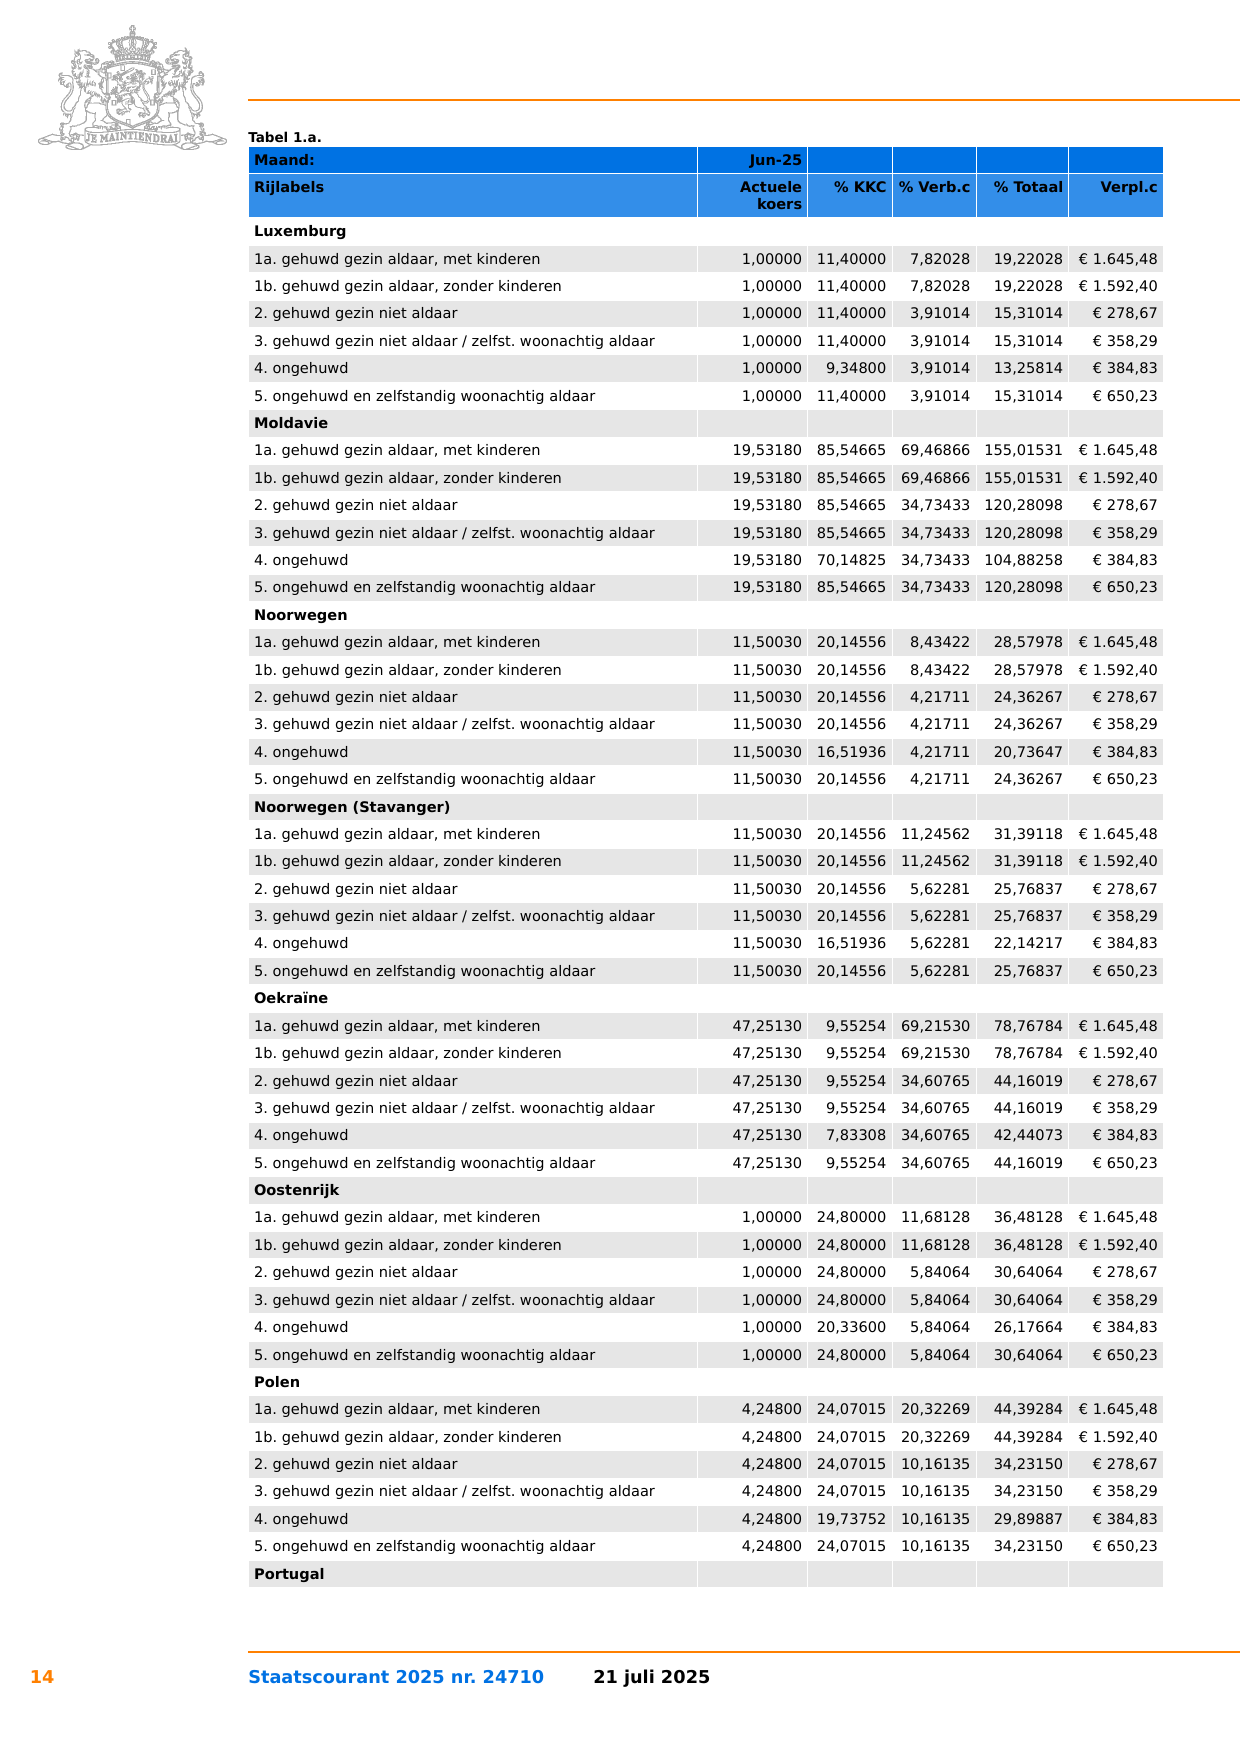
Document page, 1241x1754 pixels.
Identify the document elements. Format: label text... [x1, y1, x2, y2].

table_cell 19,73752 [808, 1506, 892, 1532]
table_cell [1069, 1369, 1163, 1395]
table_cell 11,50030 [698, 849, 807, 875]
table_cell 1,00000 [698, 1232, 807, 1258]
table_cell 44,39284 [977, 1424, 1068, 1450]
table_cell 4,24800 [698, 1451, 807, 1478]
table_cell 5,62281 [893, 958, 976, 984]
table_cell 34,60765 [893, 1123, 976, 1149]
table_cell [1069, 794, 1163, 820]
table_cell 5. ongehuwd en zelfstandig woonachtig aldaar [249, 766, 697, 793]
table_cell 5. ongehuwd en zelfstandig woonachtig aldaar [249, 1150, 697, 1176]
table_cell € 358,29 [1069, 1479, 1163, 1505]
table_cell 11,24562 [893, 821, 976, 847]
table_cell € 1.645,48 [1069, 438, 1163, 464]
table_cell 11,50030 [698, 931, 807, 957]
table_cell 15,31014 [977, 383, 1068, 409]
table_cell Polen [249, 1369, 697, 1395]
table_cell 4. ongehuwd [249, 931, 697, 957]
table_cell 26,17664 [977, 1314, 1068, 1341]
table_cell 31,39118 [977, 821, 1068, 847]
table_cell Actuele koers [698, 174, 807, 217]
table_cell [1069, 147, 1163, 173]
table_cell 24,80000 [808, 1232, 892, 1258]
table_cell 120,28098 [977, 493, 1068, 519]
table_cell € 384,83 [1069, 355, 1163, 382]
table_cell 155,01531 [977, 465, 1068, 491]
table_cell 28,57978 [977, 629, 1068, 656]
table_cell 4. ongehuwd [249, 1314, 697, 1341]
table_cell 24,36267 [977, 712, 1068, 738]
table_cell 5. ongehuwd en zelfstandig woonachtig aldaar [249, 575, 697, 601]
table_cell 5,62281 [893, 903, 976, 930]
table_cell € 384,83 [1069, 1123, 1163, 1149]
table_cell 36,48128 [977, 1232, 1068, 1258]
table_cell % Verb.c [893, 174, 976, 217]
table_cell Maand: [249, 147, 697, 173]
table_cell 120,28098 [977, 520, 1068, 546]
table_cell € 1.645,48 [1069, 1205, 1163, 1231]
table_cell [893, 410, 976, 437]
table_header Tabel 1.a. [248, 130, 1163, 146]
table_cell 4. ongehuwd [249, 1506, 697, 1532]
table_cell 44,16019 [977, 1068, 1068, 1094]
table_cell 10,16135 [893, 1506, 976, 1532]
table_cell 5. ongehuwd en zelfstandig woonachtig aldaar [249, 383, 697, 409]
table_cell [698, 219, 807, 245]
table_cell 47,25130 [698, 1123, 807, 1149]
table_cell 11,50030 [698, 903, 807, 930]
table_cell 11,50030 [698, 657, 807, 683]
table_cell € 278,67 [1069, 1068, 1163, 1094]
table_cell [698, 410, 807, 437]
table_cell 4,24800 [698, 1396, 807, 1423]
table_cell € 358,29 [1069, 328, 1163, 354]
table_cell [808, 147, 892, 173]
table_cell 4,24800 [698, 1424, 807, 1450]
table_cell 20,14556 [808, 876, 892, 902]
table_cell 11,50030 [698, 739, 807, 765]
table_cell € 650,23 [1069, 1534, 1163, 1560]
table_cell [808, 1369, 892, 1395]
table_cell € 384,83 [1069, 547, 1163, 573]
table_cell 1,00000 [698, 328, 807, 354]
table_cell 8,43422 [893, 629, 976, 656]
table_cell 15,31014 [977, 328, 1068, 354]
table_cell € 278,67 [1069, 1260, 1163, 1286]
table_cell € 278,67 [1069, 876, 1163, 902]
table_cell 1a. gehuwd gezin aldaar, met kinderen [249, 1205, 697, 1231]
table_cell € 384,83 [1069, 739, 1163, 765]
table_cell 11,40000 [808, 301, 892, 327]
table_cell 24,07015 [808, 1451, 892, 1478]
table_cell 11,40000 [808, 246, 892, 272]
table_cell 20,73647 [977, 739, 1068, 765]
table_cell € 1.592,40 [1069, 1232, 1163, 1258]
table_cell 70,14825 [808, 547, 892, 573]
table_cell 2. gehuwd gezin niet aldaar [249, 1451, 697, 1478]
table_cell 3,91014 [893, 328, 976, 354]
table_cell [977, 147, 1068, 173]
table_cell [698, 986, 807, 1012]
table_cell [698, 794, 807, 820]
table_cell € 650,23 [1069, 1150, 1163, 1176]
table_cell 69,21530 [893, 1013, 976, 1039]
table_cell 47,25130 [698, 1068, 807, 1094]
table_cell 1,00000 [698, 1287, 807, 1313]
table_cell 5. ongehuwd en zelfstandig woonachtig aldaar [249, 958, 697, 984]
table_cell [893, 147, 976, 173]
table_cell 31,39118 [977, 849, 1068, 875]
table_cell [1069, 986, 1163, 1012]
table_cell 19,53180 [698, 438, 807, 464]
table_cell Moldavie [249, 410, 697, 437]
table_cell 28,57978 [977, 657, 1068, 683]
table_cell 11,40000 [808, 383, 892, 409]
table_cell € 278,67 [1069, 1451, 1163, 1478]
table_cell [698, 602, 807, 628]
table_cell € 358,29 [1069, 1287, 1163, 1313]
table_cell 19,53180 [698, 547, 807, 573]
table_cell 1a. gehuwd gezin aldaar, met kinderen [249, 821, 697, 847]
table_cell 30,64064 [977, 1342, 1068, 1368]
table_cell 4,24800 [698, 1506, 807, 1532]
table_cell 11,50030 [698, 876, 807, 902]
table_cell € 384,83 [1069, 1506, 1163, 1532]
table_cell 4,24800 [698, 1479, 807, 1505]
table_cell 11,50030 [698, 629, 807, 656]
table_cell 13,25814 [977, 355, 1068, 382]
table_cell 34,73433 [893, 493, 976, 519]
picture [38, 25, 227, 150]
table_cell Noorwegen [249, 602, 697, 628]
table_cell Oostenrijk [249, 1177, 697, 1204]
table_cell [977, 1177, 1068, 1204]
table_cell 1,00000 [698, 1205, 807, 1231]
table_cell [1069, 602, 1163, 628]
table_cell 44,16019 [977, 1150, 1068, 1176]
table_cell 29,89887 [977, 1506, 1068, 1532]
table_cell [977, 794, 1068, 820]
table_cell 34,23150 [977, 1451, 1068, 1478]
table_cell Jun-25 [698, 147, 807, 173]
table_cell € 1.592,40 [1069, 465, 1163, 491]
table_cell 104,88258 [977, 547, 1068, 573]
table_cell 10,16135 [893, 1451, 976, 1478]
table_cell 19,22028 [977, 273, 1068, 299]
table_cell [893, 986, 976, 1012]
table_cell 2. gehuwd gezin niet aldaar [249, 493, 697, 519]
table_cell 44,39284 [977, 1396, 1068, 1423]
table_cell 9,55254 [808, 1013, 892, 1039]
table_cell 7,82028 [893, 273, 976, 299]
table_cell 9,55254 [808, 1068, 892, 1094]
table_cell Verpl.c [1069, 174, 1163, 217]
table_cell € 1.645,48 [1069, 246, 1163, 272]
table_cell 3,91014 [893, 355, 976, 382]
table_cell 24,80000 [808, 1342, 892, 1368]
table_cell 78,76784 [977, 1040, 1068, 1067]
table_cell Noorwegen (Stavanger) [249, 794, 697, 820]
table_cell € 1.592,40 [1069, 1424, 1163, 1450]
table_cell 20,32269 [893, 1424, 976, 1450]
table_cell 1b. gehuwd gezin aldaar, zonder kinderen [249, 1424, 697, 1450]
table_cell % KKC [808, 174, 892, 217]
table_cell 20,14556 [808, 849, 892, 875]
table_cell [893, 1177, 976, 1204]
table_cell 1b. gehuwd gezin aldaar, zonder kinderen [249, 1232, 697, 1258]
table_cell [808, 602, 892, 628]
table_cell 34,73433 [893, 547, 976, 573]
table_cell 16,51936 [808, 739, 892, 765]
table_cell 4,21711 [893, 766, 976, 793]
table_cell 3. gehuwd gezin niet aldaar / zelfst. woonachtig aldaar [249, 1095, 697, 1121]
table_cell 85,54665 [808, 575, 892, 601]
table_cell 85,54665 [808, 493, 892, 519]
table_cell 36,48128 [977, 1205, 1068, 1231]
table_cell 1,00000 [698, 1342, 807, 1368]
table_cell 15,31014 [977, 301, 1068, 327]
table_cell 5. ongehuwd en zelfstandig woonachtig aldaar [249, 1534, 697, 1560]
table_cell 85,54665 [808, 465, 892, 491]
table_cell 34,60765 [893, 1068, 976, 1094]
table_cell 5,84064 [893, 1342, 976, 1368]
table_cell 20,14556 [808, 684, 892, 711]
table_cell 155,01531 [977, 438, 1068, 464]
table_cell 24,07015 [808, 1479, 892, 1505]
table_cell 47,25130 [698, 1095, 807, 1121]
table_cell 1,00000 [698, 1314, 807, 1341]
table_cell 3. gehuwd gezin niet aldaar / zelfst. woonachtig aldaar [249, 328, 697, 354]
table_cell Luxemburg [249, 219, 697, 245]
table_cell 7,82028 [893, 246, 976, 272]
table_cell 120,28098 [977, 575, 1068, 601]
table_cell 20,14556 [808, 903, 892, 930]
table_cell 1,00000 [698, 1260, 807, 1286]
table_cell 9,55254 [808, 1040, 892, 1067]
table_cell 19,22028 [977, 246, 1068, 272]
table_cell 42,44073 [977, 1123, 1068, 1149]
table_cell [1069, 1177, 1163, 1204]
table_cell 47,25130 [698, 1150, 807, 1176]
table_cell 47,25130 [698, 1013, 807, 1039]
table_cell € 1.645,48 [1069, 629, 1163, 656]
table_cell 24,07015 [808, 1534, 892, 1560]
table_cell 1a. gehuwd gezin aldaar, met kinderen [249, 438, 697, 464]
table_cell 1,00000 [698, 273, 807, 299]
table_cell 24,07015 [808, 1424, 892, 1450]
table_cell 11,68128 [893, 1205, 976, 1231]
table_cell 47,25130 [698, 1040, 807, 1067]
table_cell 25,76837 [977, 958, 1068, 984]
table_cell 20,14556 [808, 657, 892, 683]
table_cell 9,34800 [808, 355, 892, 382]
table_cell 3. gehuwd gezin niet aldaar / zelfst. woonachtig aldaar [249, 712, 697, 738]
table_cell 24,36267 [977, 766, 1068, 793]
table_cell € 358,29 [1069, 1095, 1163, 1121]
table_cell € 1.592,40 [1069, 1040, 1163, 1067]
table_cell [893, 1561, 976, 1587]
table_cell € 384,83 [1069, 1314, 1163, 1341]
table_cell [1069, 219, 1163, 245]
table_cell 24,80000 [808, 1260, 892, 1286]
table_cell 2. gehuwd gezin niet aldaar [249, 684, 697, 711]
table_cell % Totaal [977, 174, 1068, 217]
table_cell 19,53180 [698, 575, 807, 601]
table_cell [698, 1369, 807, 1395]
table_cell 2. gehuwd gezin niet aldaar [249, 1068, 697, 1094]
table_cell 1a. gehuwd gezin aldaar, met kinderen [249, 629, 697, 656]
table_cell 19,53180 [698, 465, 807, 491]
table_cell € 650,23 [1069, 1342, 1163, 1368]
table_cell [893, 794, 976, 820]
table_cell 1a. gehuwd gezin aldaar, met kinderen [249, 246, 697, 272]
table_cell 3. gehuwd gezin niet aldaar / zelfst. woonachtig aldaar [249, 1479, 697, 1505]
table_cell 1b. gehuwd gezin aldaar, zonder kinderen [249, 849, 697, 875]
table_cell [808, 1177, 892, 1204]
table_cell 9,55254 [808, 1095, 892, 1121]
table_cell 19,53180 [698, 493, 807, 519]
table_cell 9,55254 [808, 1150, 892, 1176]
table_cell 1,00000 [698, 383, 807, 409]
table_cell 85,54665 [808, 438, 892, 464]
table_cell [893, 1369, 976, 1395]
table_cell 3. gehuwd gezin niet aldaar / zelfst. woonachtig aldaar [249, 1287, 697, 1313]
table_cell € 278,67 [1069, 493, 1163, 519]
table_cell 22,14217 [977, 931, 1068, 957]
table_cell € 1.645,48 [1069, 821, 1163, 847]
table_cell [1069, 410, 1163, 437]
table_cell 24,07015 [808, 1396, 892, 1423]
table_cell 20,14556 [808, 629, 892, 656]
table_cell € 278,67 [1069, 684, 1163, 711]
table_cell 44,16019 [977, 1095, 1068, 1121]
table_cell [977, 986, 1068, 1012]
table_cell 24,80000 [808, 1287, 892, 1313]
table_cell € 650,23 [1069, 575, 1163, 601]
table_cell 5. ongehuwd en zelfstandig woonachtig aldaar [249, 1342, 697, 1368]
table_cell 30,64064 [977, 1287, 1068, 1313]
table_cell 4,21711 [893, 739, 976, 765]
table_cell 24,36267 [977, 684, 1068, 711]
table_cell 5,62281 [893, 876, 976, 902]
table_cell [977, 1561, 1068, 1587]
table_cell 5,84064 [893, 1260, 976, 1286]
table_cell € 278,67 [1069, 301, 1163, 327]
table_cell [808, 219, 892, 245]
table_cell € 1.592,40 [1069, 273, 1163, 299]
table_cell 1,00000 [698, 246, 807, 272]
table_cell Portugal [249, 1561, 697, 1587]
table_cell 4. ongehuwd [249, 547, 697, 573]
table_cell 8,43422 [893, 657, 976, 683]
table_cell 19,53180 [698, 520, 807, 546]
table_cell 34,73433 [893, 575, 976, 601]
table_cell [808, 986, 892, 1012]
table_cell € 1.592,40 [1069, 657, 1163, 683]
table_cell 20,14556 [808, 766, 892, 793]
table_cell 25,76837 [977, 876, 1068, 902]
table_cell 10,16135 [893, 1534, 976, 1560]
table_cell 4. ongehuwd [249, 355, 697, 382]
table_cell € 1.645,48 [1069, 1013, 1163, 1039]
table_cell 78,76784 [977, 1013, 1068, 1039]
table_cell 25,76837 [977, 903, 1068, 930]
table_cell 5,84064 [893, 1314, 976, 1341]
table_cell [893, 219, 976, 245]
table_cell Rijlabels [249, 174, 697, 217]
table_cell [808, 1561, 892, 1587]
table_cell 11,68128 [893, 1232, 976, 1258]
table_cell 3,91014 [893, 301, 976, 327]
table_cell 16,51936 [808, 931, 892, 957]
table_cell € 384,83 [1069, 931, 1163, 957]
table_cell 1b. gehuwd gezin aldaar, zonder kinderen [249, 465, 697, 491]
table_cell € 358,29 [1069, 712, 1163, 738]
table_cell 2. gehuwd gezin niet aldaar [249, 1260, 697, 1286]
table_cell 34,23150 [977, 1479, 1068, 1505]
table_cell 69,46866 [893, 465, 976, 491]
table_cell 1,00000 [698, 301, 807, 327]
table_cell € 358,29 [1069, 520, 1163, 546]
table_cell 5,62281 [893, 931, 976, 957]
table_cell [977, 1369, 1068, 1395]
table_cell [1069, 1561, 1163, 1587]
table_cell [977, 602, 1068, 628]
table_cell 24,80000 [808, 1205, 892, 1231]
table_cell € 1.592,40 [1069, 849, 1163, 875]
table_cell Oekraïne [249, 986, 697, 1012]
table_cell [977, 410, 1068, 437]
table_cell 11,24562 [893, 849, 976, 875]
table_cell 34,23150 [977, 1534, 1068, 1560]
table_cell 30,64064 [977, 1260, 1068, 1286]
table_cell 4,24800 [698, 1534, 807, 1560]
table_cell 11,40000 [808, 328, 892, 354]
table_cell 4. ongehuwd [249, 739, 697, 765]
table_cell 3. gehuwd gezin niet aldaar / zelfst. woonachtig aldaar [249, 520, 697, 546]
table_cell [698, 1177, 807, 1204]
table_cell 11,50030 [698, 821, 807, 847]
table_cell 1a. gehuwd gezin aldaar, met kinderen [249, 1013, 697, 1039]
table_cell 4. ongehuwd [249, 1123, 697, 1149]
table_cell 1b. gehuwd gezin aldaar, zonder kinderen [249, 1040, 697, 1067]
table_cell 1,00000 [698, 355, 807, 382]
table_cell 69,46866 [893, 438, 976, 464]
table_cell 11,50030 [698, 766, 807, 793]
table_cell 1b. gehuwd gezin aldaar, zonder kinderen [249, 657, 697, 683]
table_cell € 650,23 [1069, 958, 1163, 984]
table_cell [977, 219, 1068, 245]
table_cell 4,21711 [893, 712, 976, 738]
table_cell 3. gehuwd gezin niet aldaar / zelfst. woonachtig aldaar [249, 903, 697, 930]
table_cell [698, 1561, 807, 1587]
table_cell [893, 602, 976, 628]
table_cell 69,21530 [893, 1040, 976, 1067]
table_cell 4,21711 [893, 684, 976, 711]
table_cell 20,14556 [808, 958, 892, 984]
table_cell 20,14556 [808, 821, 892, 847]
table_cell 11,50030 [698, 712, 807, 738]
table_cell [808, 410, 892, 437]
table_cell 20,14556 [808, 712, 892, 738]
table_cell 1b. gehuwd gezin aldaar, zonder kinderen [249, 273, 697, 299]
table_cell 5,84064 [893, 1287, 976, 1313]
table_cell 10,16135 [893, 1479, 976, 1505]
table_cell 85,54665 [808, 520, 892, 546]
table_cell 20,33600 [808, 1314, 892, 1341]
table_cell € 358,29 [1069, 903, 1163, 930]
table_cell 7,83308 [808, 1123, 892, 1149]
table_cell € 650,23 [1069, 766, 1163, 793]
table_cell [808, 794, 892, 820]
table_cell 11,40000 [808, 273, 892, 299]
table_cell 34,60765 [893, 1095, 976, 1121]
table_cell 20,32269 [893, 1396, 976, 1423]
table_cell 3,91014 [893, 383, 976, 409]
table_cell 1a. gehuwd gezin aldaar, met kinderen [249, 1396, 697, 1423]
table_cell 2. gehuwd gezin niet aldaar [249, 301, 697, 327]
table_cell 11,50030 [698, 684, 807, 711]
table_cell 2. gehuwd gezin niet aldaar [249, 876, 697, 902]
table_cell € 1.645,48 [1069, 1396, 1163, 1423]
table_cell 11,50030 [698, 958, 807, 984]
table_cell 34,73433 [893, 520, 976, 546]
table_cell 34,60765 [893, 1150, 976, 1176]
table_cell € 650,23 [1069, 383, 1163, 409]
